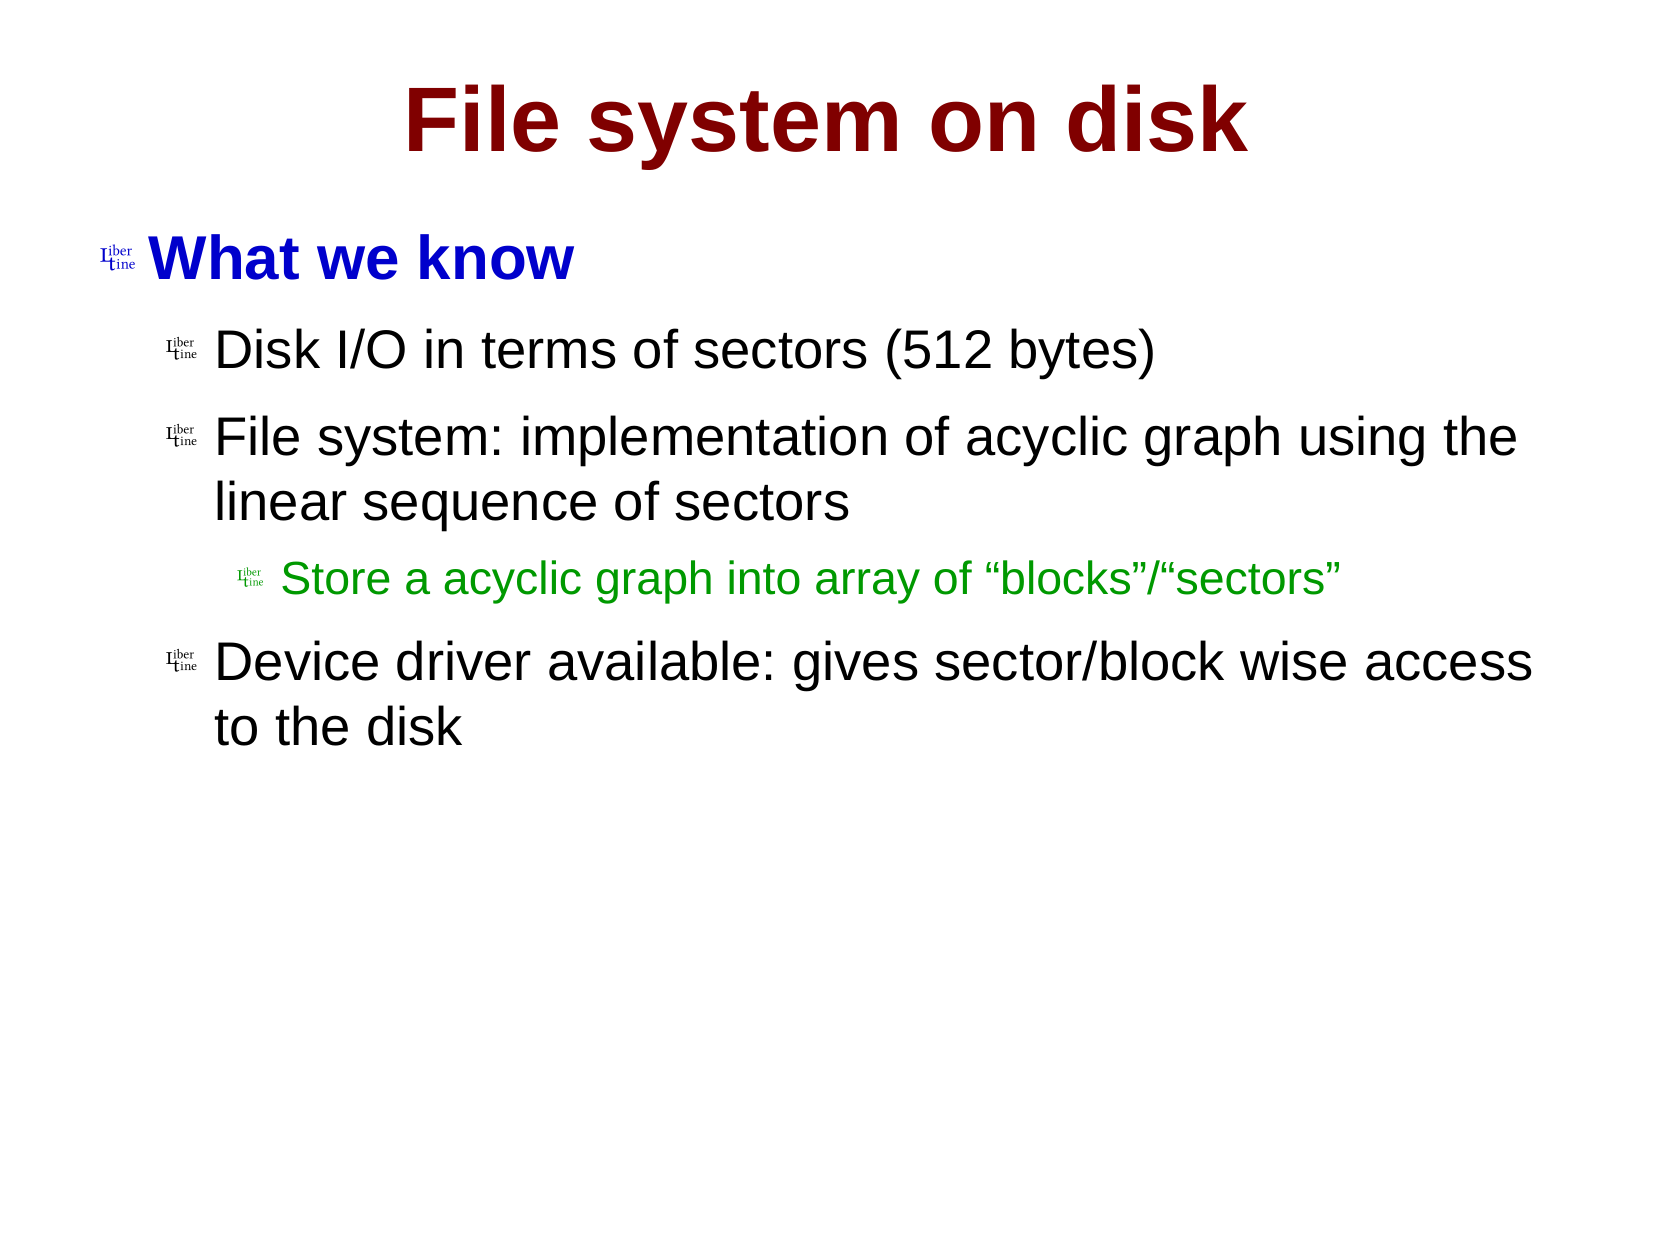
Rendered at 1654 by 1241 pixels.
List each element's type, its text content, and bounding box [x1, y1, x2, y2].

title File system on disk [82, 37, 1571, 193]
list What we know Disk I/O in terms of sectors (512 bytes) File system: implementation of acyclic graph using the linear sequence of sectors Store a acyclic graph into array of “blocks”/“sectors” Device driver available: gives sector/block wise access to the disk [82, 217, 1571, 757]
